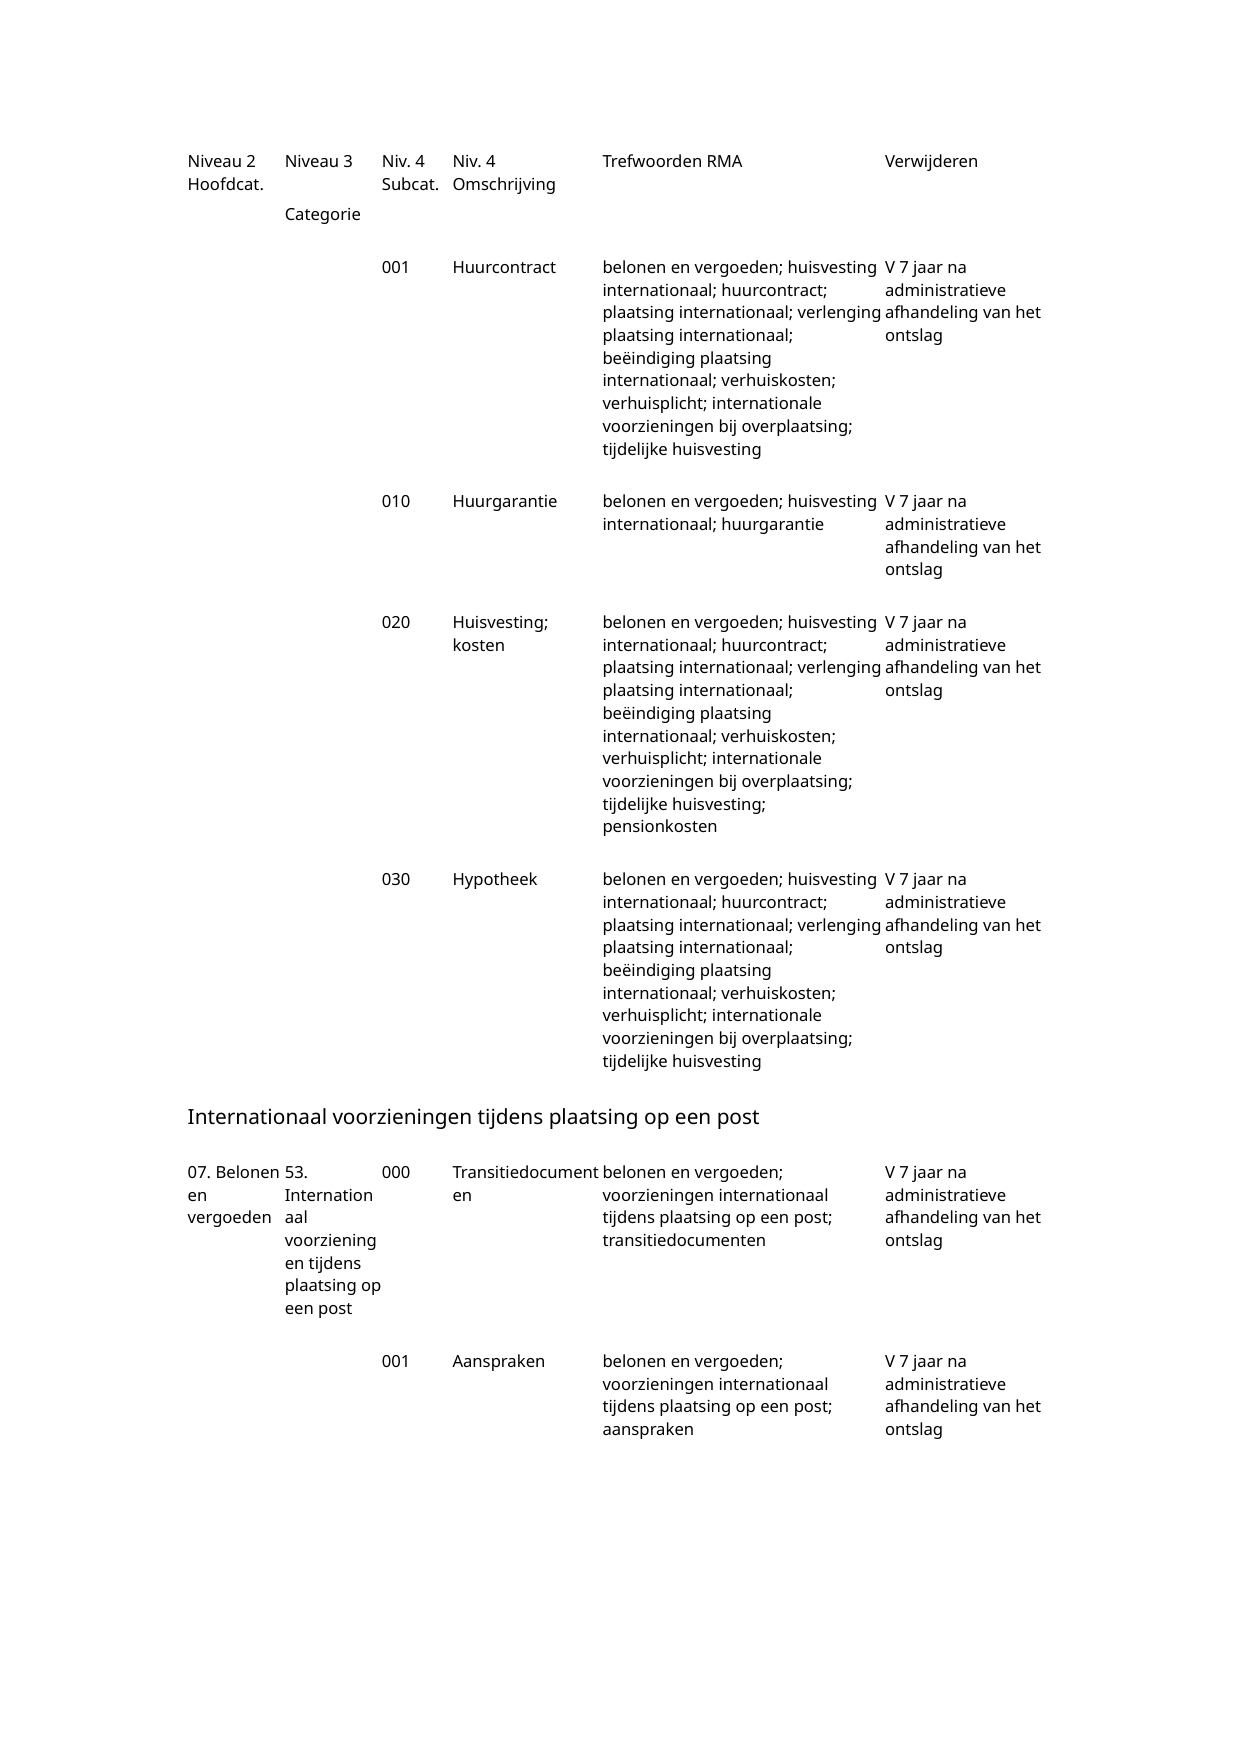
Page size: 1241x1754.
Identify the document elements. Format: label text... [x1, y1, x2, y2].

table_cell [188, 868, 284, 1102]
table_cell [285, 490, 382, 611]
table_cell [188, 490, 284, 611]
table_cell V 7 jaar na administratieve afhandeling van het ontslag [885, 868, 1053, 1102]
table_cell Huurcontract [452, 255, 602, 490]
table_cell V 7 jaar na administratieve afhandeling van het ontslag [885, 255, 1053, 490]
table_cell Transitiedocumenten [452, 1161, 602, 1349]
table_cell [188, 611, 284, 868]
table_header Niv. 4 Subcat. [382, 150, 452, 255]
table_cell [285, 868, 382, 1102]
table_cell Huisvesting; kosten [452, 611, 602, 868]
table_cell V 7 jaar na administratieve afhandeling van het ontslag [885, 490, 1053, 611]
table_cell 030 [382, 868, 452, 1102]
table_header Trefwoorden RMA [602, 150, 885, 255]
table_cell belonen en vergoeden; huisvesting internationaal; huurcontract; plaatsing internationaal; verlenging plaatsing internationaal; beëindiging plaatsing internationaal; verhuiskosten; verhuisplicht; internationale voorzieningen bij overplaatsing; tijdelijke huisvesting [602, 868, 885, 1102]
table_cell 000 [382, 1161, 452, 1349]
table_cell 020 [382, 611, 452, 868]
table_cell belonen en vergoeden; huisvesting internationaal; huurcontract; plaatsing internationaal; verlenging plaatsing internationaal; beëindiging plaatsing internationaal; verhuiskosten; verhuisplicht; internationale voorzieningen bij overplaatsing; tijdelijke huisvesting [602, 255, 885, 490]
table_cell 010 [382, 490, 452, 611]
table_cell belonen en vergoeden; voorzieningen internationaal tijdens plaatsing op een post; transitiedocumenten [602, 1161, 885, 1349]
table_cell V 7 jaar na administratieve afhandeling van het ontslag [885, 1350, 1053, 1470]
table_cell [285, 611, 382, 868]
table_header Verwijderen [885, 150, 1053, 255]
table_cell [188, 1350, 284, 1470]
table_cell Hypotheek [452, 868, 602, 1102]
table_header Niveau 2 Hoofdcat. [188, 150, 284, 255]
table_cell belonen en vergoeden; huisvesting internationaal; huurcontract; plaatsing internationaal; verlenging plaatsing internationaal; beëindiging plaatsing internationaal; verhuiskosten; verhuisplicht; internationale voorzieningen bij overplaatsing; tijdelijke huisvesting; pensionkosten [602, 611, 885, 868]
table_cell 001 [382, 1350, 452, 1470]
table_header Niveau 3 Categorie [285, 150, 382, 255]
table_header Niv. 4 Omschrijving [452, 150, 602, 255]
table_cell Internationaal voorzieningen tijdens plaatsing op een post [188, 1102, 1053, 1161]
table_cell 001 [382, 255, 452, 490]
table_cell belonen en vergoeden; huisvesting internationaal; huurgarantie [602, 490, 885, 611]
table_cell [285, 255, 382, 490]
table_cell V 7 jaar na administratieve afhandeling van het ontslag [885, 1161, 1053, 1349]
table_cell 53. Internationaal voorzieningen tijdens plaatsing op een post [285, 1161, 382, 1349]
table_cell Huurgarantie [452, 490, 602, 611]
table_cell [285, 1350, 382, 1470]
table_cell 07. Belonen en vergoeden [188, 1161, 284, 1349]
table_cell V 7 jaar na administratieve afhandeling van het ontslag [885, 611, 1053, 868]
table_cell belonen en vergoeden; voorzieningen internationaal tijdens plaatsing op een post; aanspraken [602, 1350, 885, 1470]
table_cell [188, 255, 284, 490]
table_cell Aanspraken [452, 1350, 602, 1470]
